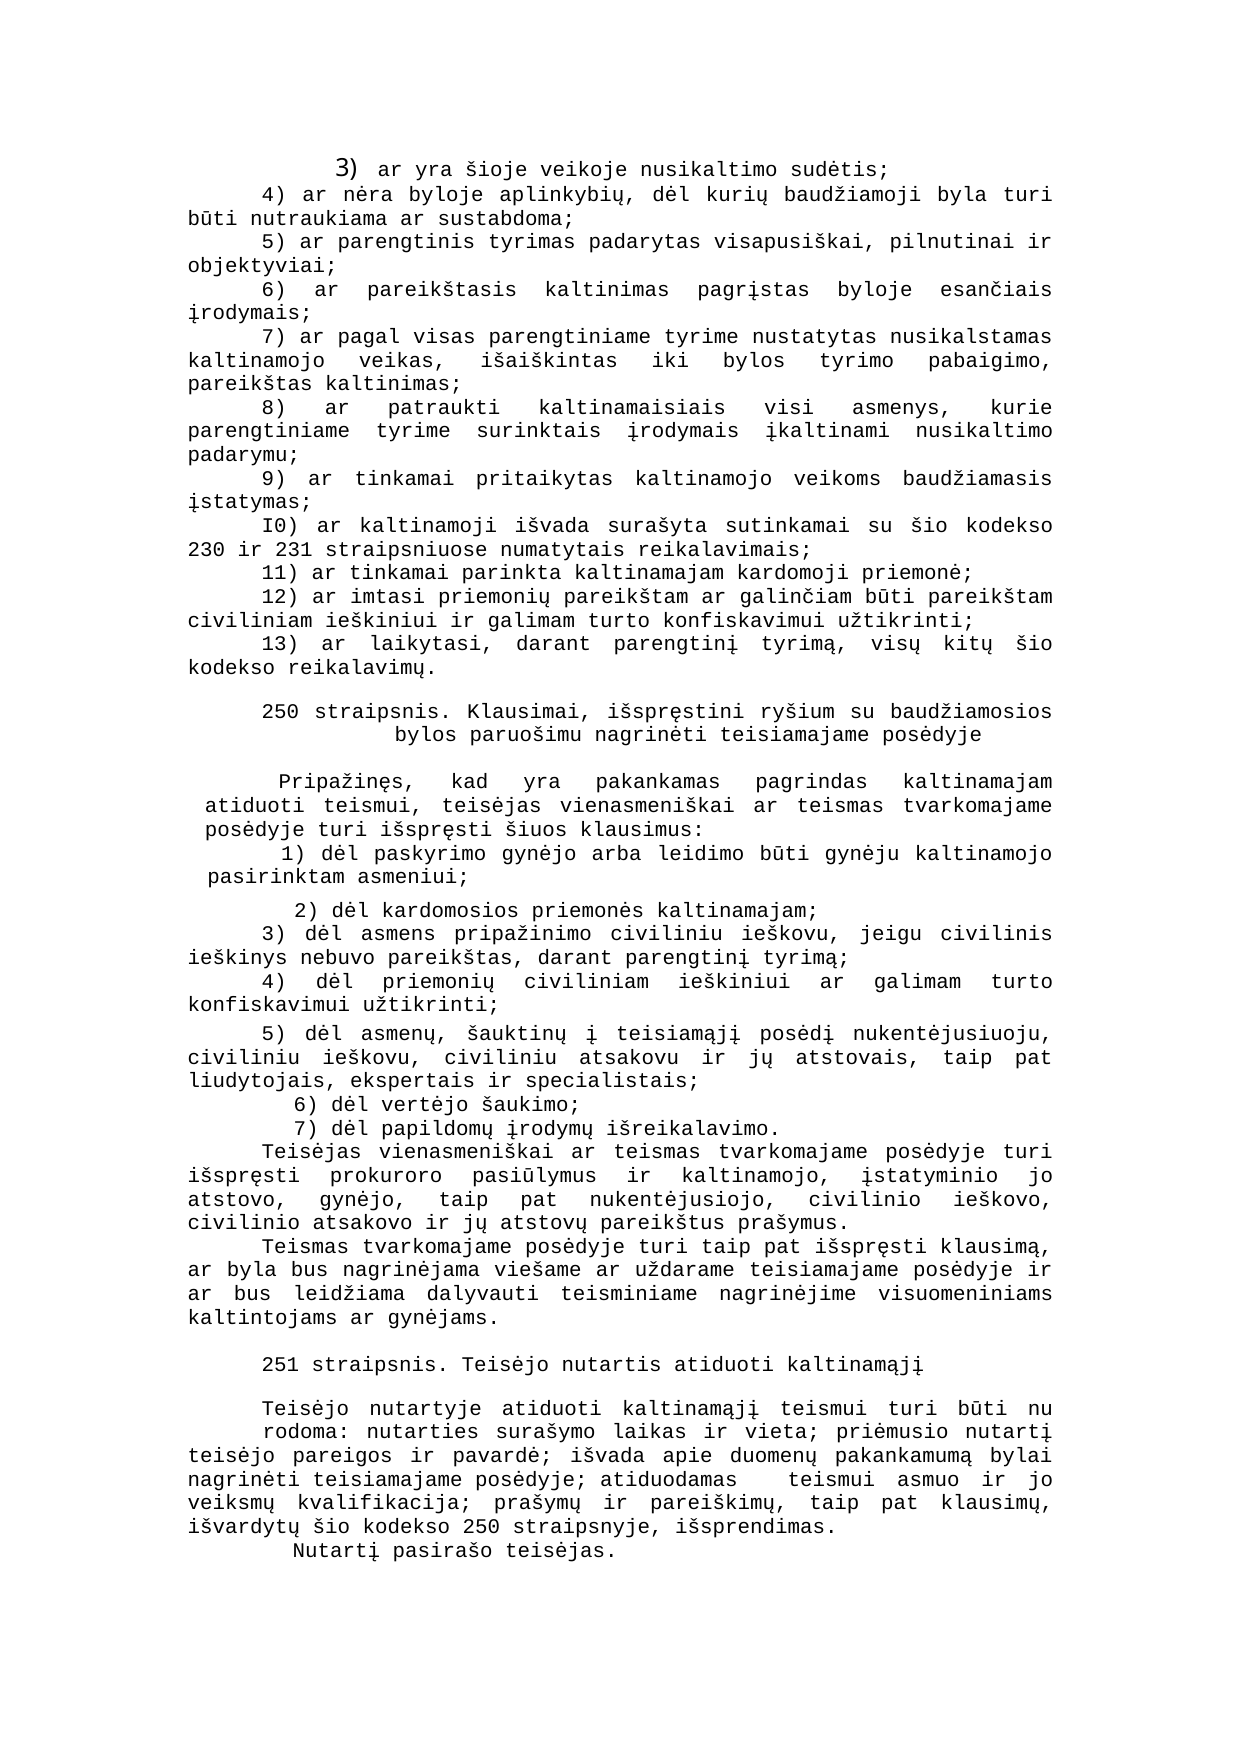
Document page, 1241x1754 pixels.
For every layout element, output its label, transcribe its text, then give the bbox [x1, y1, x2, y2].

text 5) dėl asmenų, šauktinų į teisiamąjį posėdį nukentėjusiuoju, civiliniu ieškovu, civiliniu atsakovu ir jų atstovais, taip pat liudytojais, ekspertais ir specialistais; [187, 1023, 1053, 1094]
text Teisėjo nutartyje atiduoti kaltinamąjį teismui turi būti nu rodoma: nutarties surašymo laikas ir vieta; priėmusio nutartį teisėjo pareigos ir pavardė; išvada apie duomenų pakankamumą bylai nagrinėti teisiamajame posėdyje; atiduodamas teismui asmuo ir jo veiksmų kvalifikacija; prašymų ir pareiškimų, taip pat klausimų, išvardytų šio kodekso 250 straipsnyje, išsprendimas. [187, 1398, 1053, 1539]
text 2) dėl kardomosios priemonės kaltinamajam; [220, 900, 1053, 923]
text 8) ar patraukti kaltinamaisiais visi asmenys, kurie parengtiniame tyrime surinktais įrodymais įkaltinami nusikaltimo padarymu; [187, 397, 1053, 468]
text 250 straipsnis. Klausimai, išspręstini ryšium su baudžiamosios bylos paruošimu nagrinėti teisiamajame posėdyje [261, 701, 1053, 748]
text Nutartį pasirašo teisėjas. [218, 1539, 1053, 1563]
text Pripažinęs, kad yra pakankamas pagrindas kaltinamajam atiduoti teismui, teisėjas vienasmeniškai ar teismas tvarkomajame posėdyje turi išspręsti šiuos klausimus: [204, 772, 1053, 842]
text 4) dėl priemonių civiliniam ieškiniui ar galimam turto konfiskavimui užtikrinti; [187, 971, 1053, 1018]
text 3) dėl asmens pripažinimo civiliniu ieškovu, jeigu civilinis ieškinys nebuvo pareikštas, darant parengtinį tyrimą; [187, 923, 1053, 971]
text 1) dėl paskyrimo gynėjo arba leidimo būti gynėju kaltinamojo pasirinktam asmeniui; [207, 842, 1053, 890]
text 6) ar pareikštasis kaltinimas pagrįstas byloje esančiais įrodymais; [187, 279, 1053, 326]
text 7) ar pagal visas parengtiniame tyrime nustatytas nusikalstamas kaltinamojo veikas, išaiškintas iki bylos tyrimo pabaigimo, pareikštas kaltinimas; [187, 326, 1053, 397]
text Teisėjas vienasmeniškai ar teismas tvarkomajame posėdyje turi išspręsti prokuroro pasiūlymus ir kaltinamojo, įstatyminio jo atstovo, gynėjo, taip pat nukentėjusiojo, civilinio ieškovo, civilinio atsakovo ir jų atstovų pareikštus prašymus. [187, 1141, 1053, 1236]
text 13) ar laikytasi, darant parengtinį tyrimą, visų kitų šio kodekso reikalavimų. [187, 633, 1053, 681]
text 9) ar tinkamai pritaikytas kaltinamojo veikoms baudžiamasis įstatymas; [187, 468, 1053, 515]
text Teismas tvarkomajame posėdyje turi taip pat išspręsti klausimą, ar byla bus nagrinėjama viešame ar uždarame teisiamajame posėdyje ir ar bus leidžiama dalyvauti teisminiame nagrinėjime visuomeniniams kaltintojams ar gynėjams. [187, 1236, 1053, 1330]
text 251 straipsnis. Teisėjo nutartis atiduoti kaltinamąjį [187, 1354, 1053, 1378]
text I0) ar kaltinamoji išvada surašyta sutinkamai su šio kodekso 230 ir 231 straipsniuose numatytais reikalavimais; [187, 515, 1053, 562]
text 4) ar nėra byloje aplinkybių, dėl kurių baudžiamoji byla turi būti nutraukiama ar sustabdoma; [187, 184, 1053, 231]
list ar yra šioje veikoje nusikaltimo sudėtis; [261, 150, 1053, 184]
text 5) ar parengtinis tyrimas padarytas visapusiškai, pilnutinai ir objektyviai; [187, 231, 1053, 279]
text 7) dėl papildomų įrodymų išreikalavimo. [219, 1118, 1053, 1141]
text 6) dėl vertėjo šaukimo; [219, 1094, 1053, 1118]
text 12) ar imtasi priemonių pareikštam ar galinčiam būti pareikštam civiliniam ieškiniui ir galimam turto konfiskavimui užtikrinti; [187, 586, 1053, 633]
text 11) ar tinkamai parinkta kaltinamajam kardomoji priemonė; [187, 562, 1053, 586]
